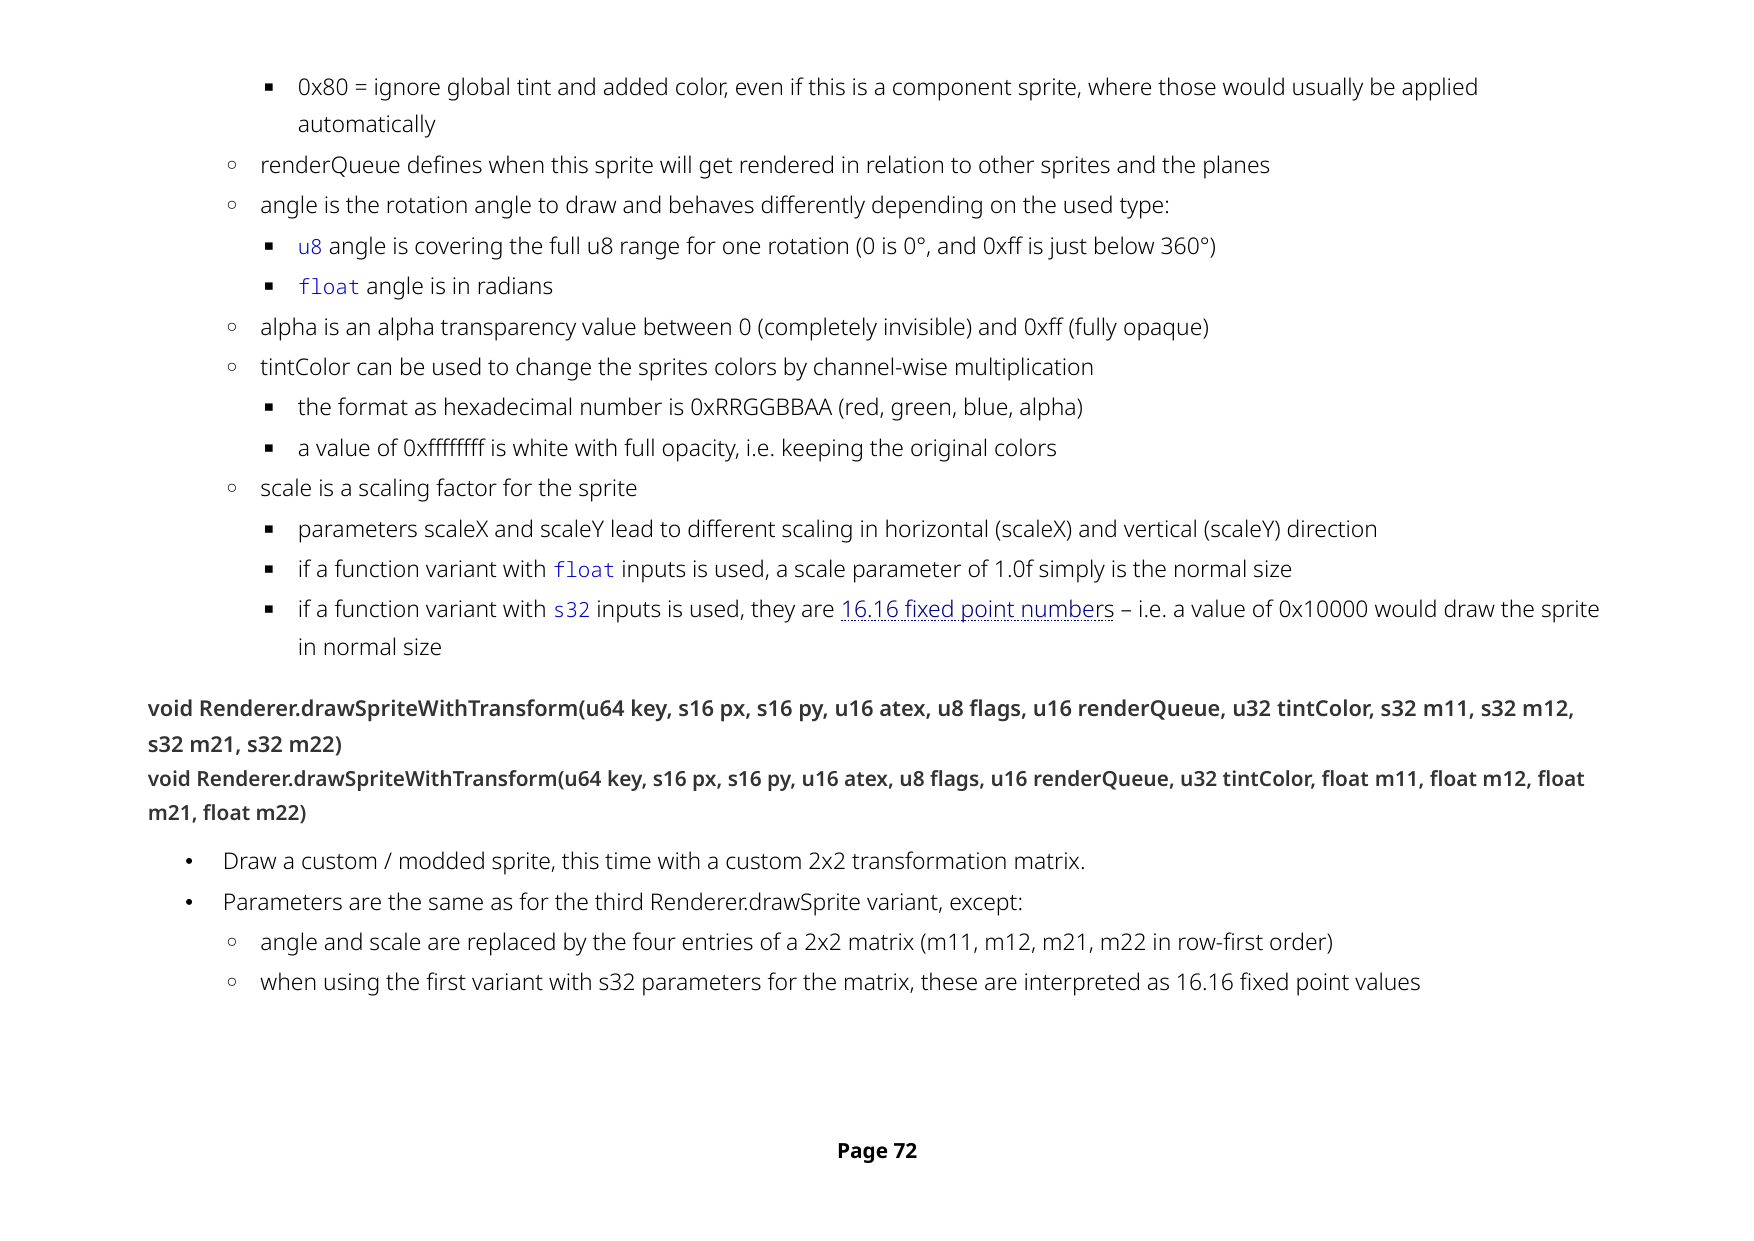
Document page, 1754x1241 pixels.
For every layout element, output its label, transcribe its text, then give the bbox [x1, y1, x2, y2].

list u8 angle is covering the full u8 range for one rotation (0 is 0°, and 0xff is just below 360°) [260, 229, 1606, 261]
list if a function variant with float inputs is used, a scale parameter of 1.0f simply is the normal size [260, 553, 1606, 584]
list a value of 0xffffffff is white with full opacity, i.e. keeping the original colors [260, 432, 1606, 463]
list Draw a custom / modded sprite, this time with a custom 2x2 transformation matrix. [185, 845, 1606, 876]
list float angle is in radians [260, 270, 1606, 301]
list tintColor can be used to change the sprites colors by channel-wise multiplication [223, 351, 1606, 382]
list 0x80 = ignore global tint and added color, even if this is a component sprite, where those would usually be applied automatically [260, 71, 1606, 139]
list angle and scale are replaced by the four entries of a 2x2 matrix (m11, m12, m21, m22 in row-first order) [223, 926, 1606, 957]
list the format as hexadecimal number is 0xRRGGBBAA (red, green, blue, alpha) [260, 391, 1606, 422]
list scale is a scaling factor for the sprite [223, 472, 1606, 503]
list Parameters are the same as for the third Renderer.drawSprite variant, except: [185, 886, 1606, 917]
list renderQueue defines when this sprite will get rendered in relation to other sprites and the planes [223, 149, 1606, 180]
list alpha is an alpha transparency value between 0 (completely invisible) and 0xff (fully opaque) [223, 310, 1606, 342]
list when using the first variant with s32 parameters for the matrix, these are interpreted as 16.16 fixed point values [223, 966, 1606, 998]
list angle is the rotation angle to draw and behaves differently depending on the used type: [223, 189, 1606, 220]
list if a function variant with s32 inputs is used, they are 16.16 fixed point numbers – i.e. a value of 0x10000 would draw the sprite in normal size [260, 593, 1606, 662]
list parameters scaleX and scaleY lead to different scaling in horizontal (scaleX) and vertical (scaleY) direction [260, 512, 1606, 544]
subtitle void Renderer.drawSpriteWithTransform(u64 key, s16 px, s16 py, u16 atex, u8 flags, u16 renderQueue, u32 tintColor, s32 m11, s32 m12, s32 m21, s32 m22) void Renderer.drawSpriteWithTransform(u64 key, s16 px, s16 py, u16 atex, u8 flags, u16 renderQueue, u32 tintColor, float m11, float m12, float m21, float m22) [148, 693, 1606, 827]
